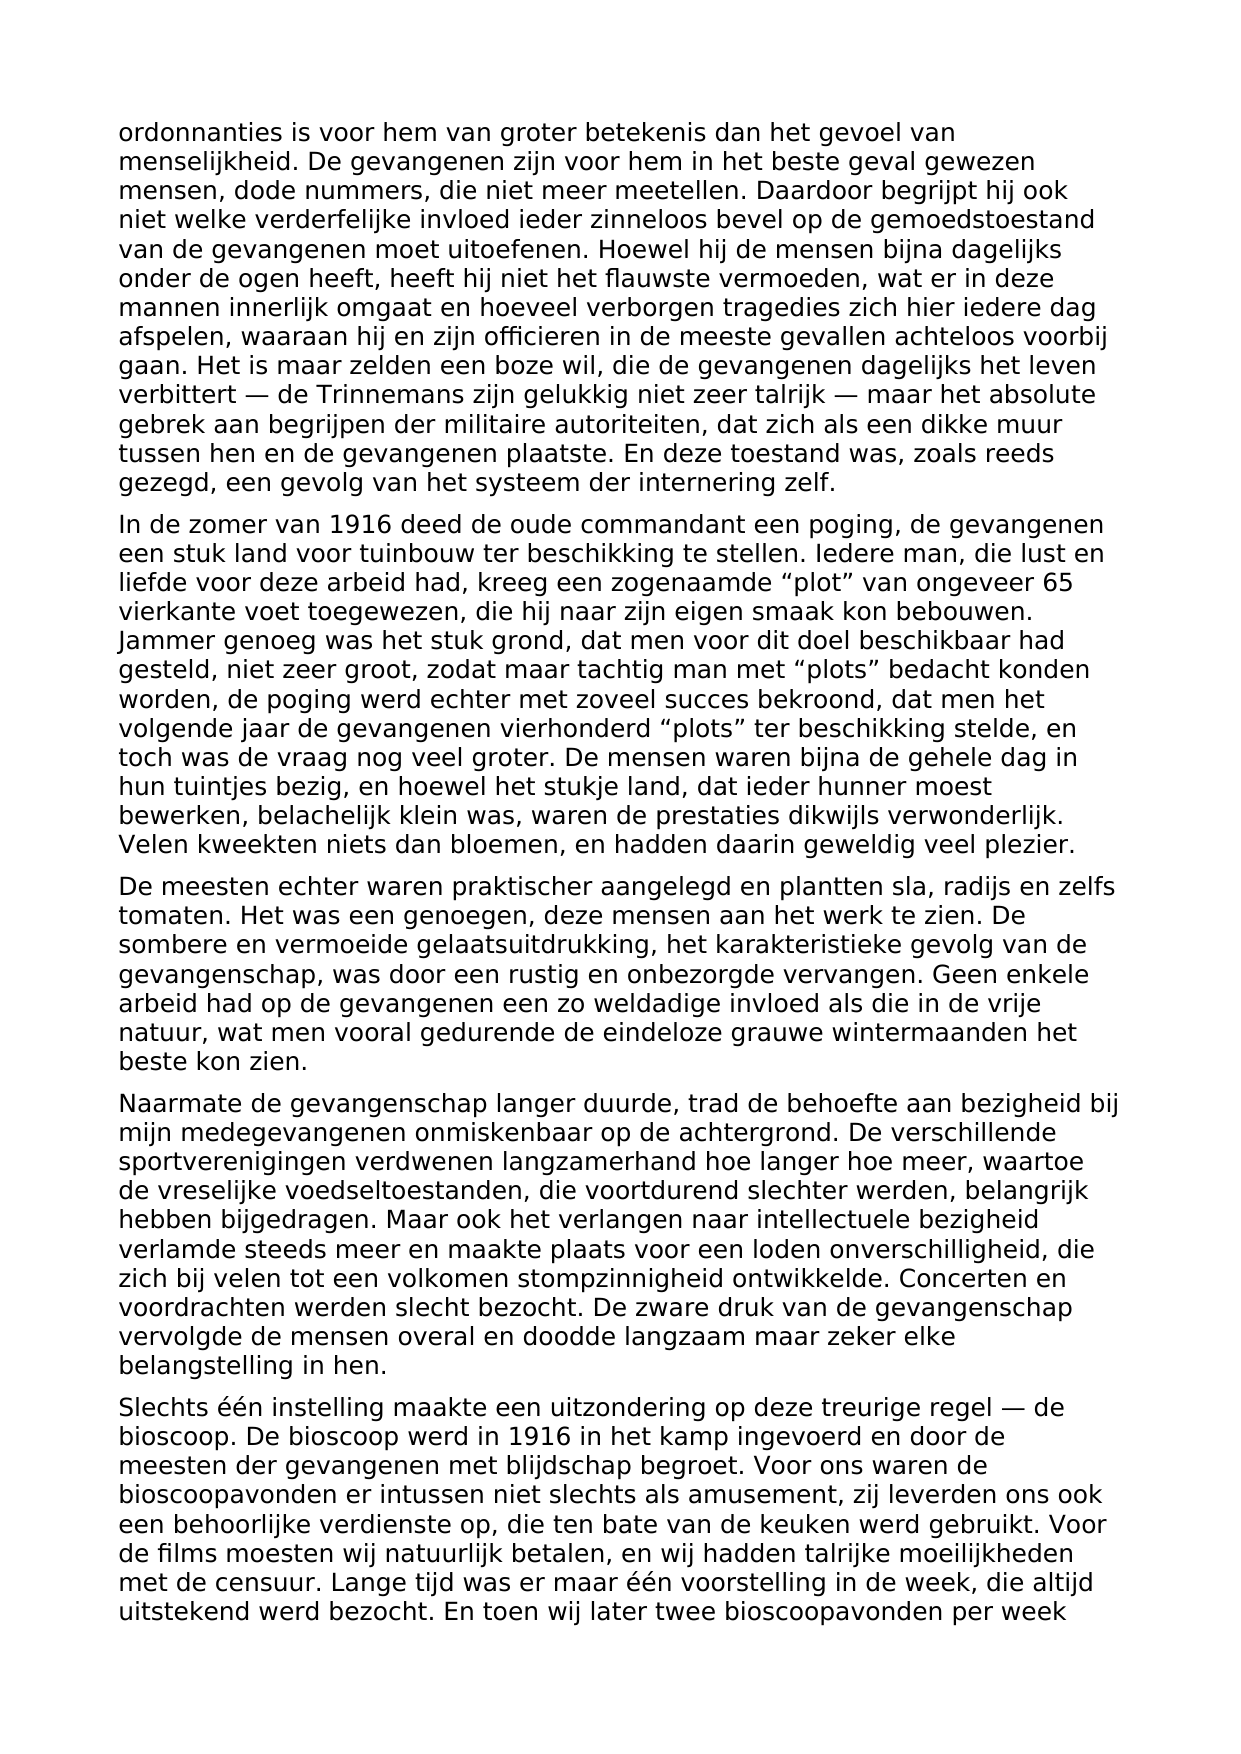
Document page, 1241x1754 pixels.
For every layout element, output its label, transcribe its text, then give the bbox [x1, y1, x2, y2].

text Slechts één instelling maakte een uitzondering op deze treurige regel — de bioscoop. De bioscoop werd in 1916 in het kamp ingevoerd en door de meesten der gevangenen met blijdschap begroet. Voor ons waren de bioscoopavonden er intussen niet slechts als amusement, zij leverden ons ook een behoorlijke verdienste op, die ten bate van de keuken werd gebruikt. Voor de films moesten wij natuurlijk betalen, en wij hadden talrijke moeilijkheden met de censuur. Lange tijd was er maar één voorstelling in de week, die altijd uitstekend werd bezocht. En toen wij later twee bioscoopavonden per week [118, 1393, 1122, 1626]
text Naarmate de gevangenschap langer duurde, trad de behoefte aan bezigheid bij mijn medegevangenen onmiskenbaar op de achtergrond. De verschillende sportverenigingen verdwenen langzamerhand hoe langer hoe meer, waartoe de vreselijke voedseltoestanden, die voortdurend slechter werden, belangrijk hebben bijgedragen. Maar ook het verlangen naar intellectuele bezigheid verlamde steeds meer en maakte plaats voor een loden onverschilligheid, die zich bij velen tot een volkomen stompzinnigheid ontwikkelde. Concerten en voordrachten werden slecht bezocht. De zware druk van de gevangenschap vervolgde de mensen overal en doodde langzaam maar zeker elke belangstelling in hen. [118, 1089, 1122, 1381]
text In de zomer van 1916 deed de oude commandant een poging, de gevangenen een stuk land voor tuinbouw ter beschikking te stellen. Iedere man, die lust en liefde voor deze arbeid had, kreeg een zogenaamde “plot” van ongeveer 65 vierkante voet toegewezen, die hij naar zijn eigen smaak kon bebouwen. Jammer genoeg was het stuk grond, dat men voor dit doel beschikbaar had gesteld, niet zeer groot, zodat maar tachtig man met “plots” bedacht konden worden, de poging werd echter met zoveel succes bekroond, dat men het volgende jaar de gevangenen vierhonderd “plots” ter beschikking stelde, en toch was de vraag nog veel groter. De mensen waren bijna de gehele dag in hun tuintjes bezig, en hoewel het stukje land, dat ieder hunner moest bewerken, belachelijk klein was, waren de prestaties dikwijls verwonderlijk. Velen kweekten niets dan bloemen, en hadden daarin geweldig veel plezier. [118, 510, 1122, 860]
text De meesten echter waren praktischer aangelegd en plantten sla, radijs en zelfs tomaten. Het was een genoegen, deze mensen aan het werk te zien. De sombere en vermoeide gelaatsuitdrukking, het karakteristieke gevolg van de gevangenschap, was door een rustig en onbezorgde vervangen. Geen enkele arbeid had op de gevangenen een zo weldadige invloed als die in de vrije natuur, wat men vooral gedurende de eindeloze grauwe wintermaanden het beste kon zien. [118, 872, 1122, 1076]
text ordonnanties is voor hem van groter betekenis dan het gevoel van menselijkheid. De gevangenen zijn voor hem in het beste geval gewezen mensen, dode nummers, die niet meer meetellen. Daardoor begrijpt hij ook niet welke verderfelijke invloed ieder zinneloos bevel op de gemoedstoestand van de gevangenen moet uitoefenen. Hoewel hij de mensen bijna dagelijks onder de ogen heeft, heeft hij niet het flauwste vermoeden, wat er in deze mannen innerlijk omgaat en hoeveel verborgen tragedies zich hier iedere dag afspelen, waaraan hij en zijn officieren in de meeste gevallen achteloos voorbij gaan. Het is maar zelden een boze wil, die de gevangenen dagelijks het leven verbittert — de Trinnemans zijn gelukkig niet zeer talrijk — maar het absolute gebrek aan begrijpen der militaire autoriteiten, dat zich als een dikke muur tussen hen en de gevangenen plaatste. En deze toestand was, zoals reeds gezegd, een gevolg van het systeem der internering zelf. [118, 118, 1122, 497]
